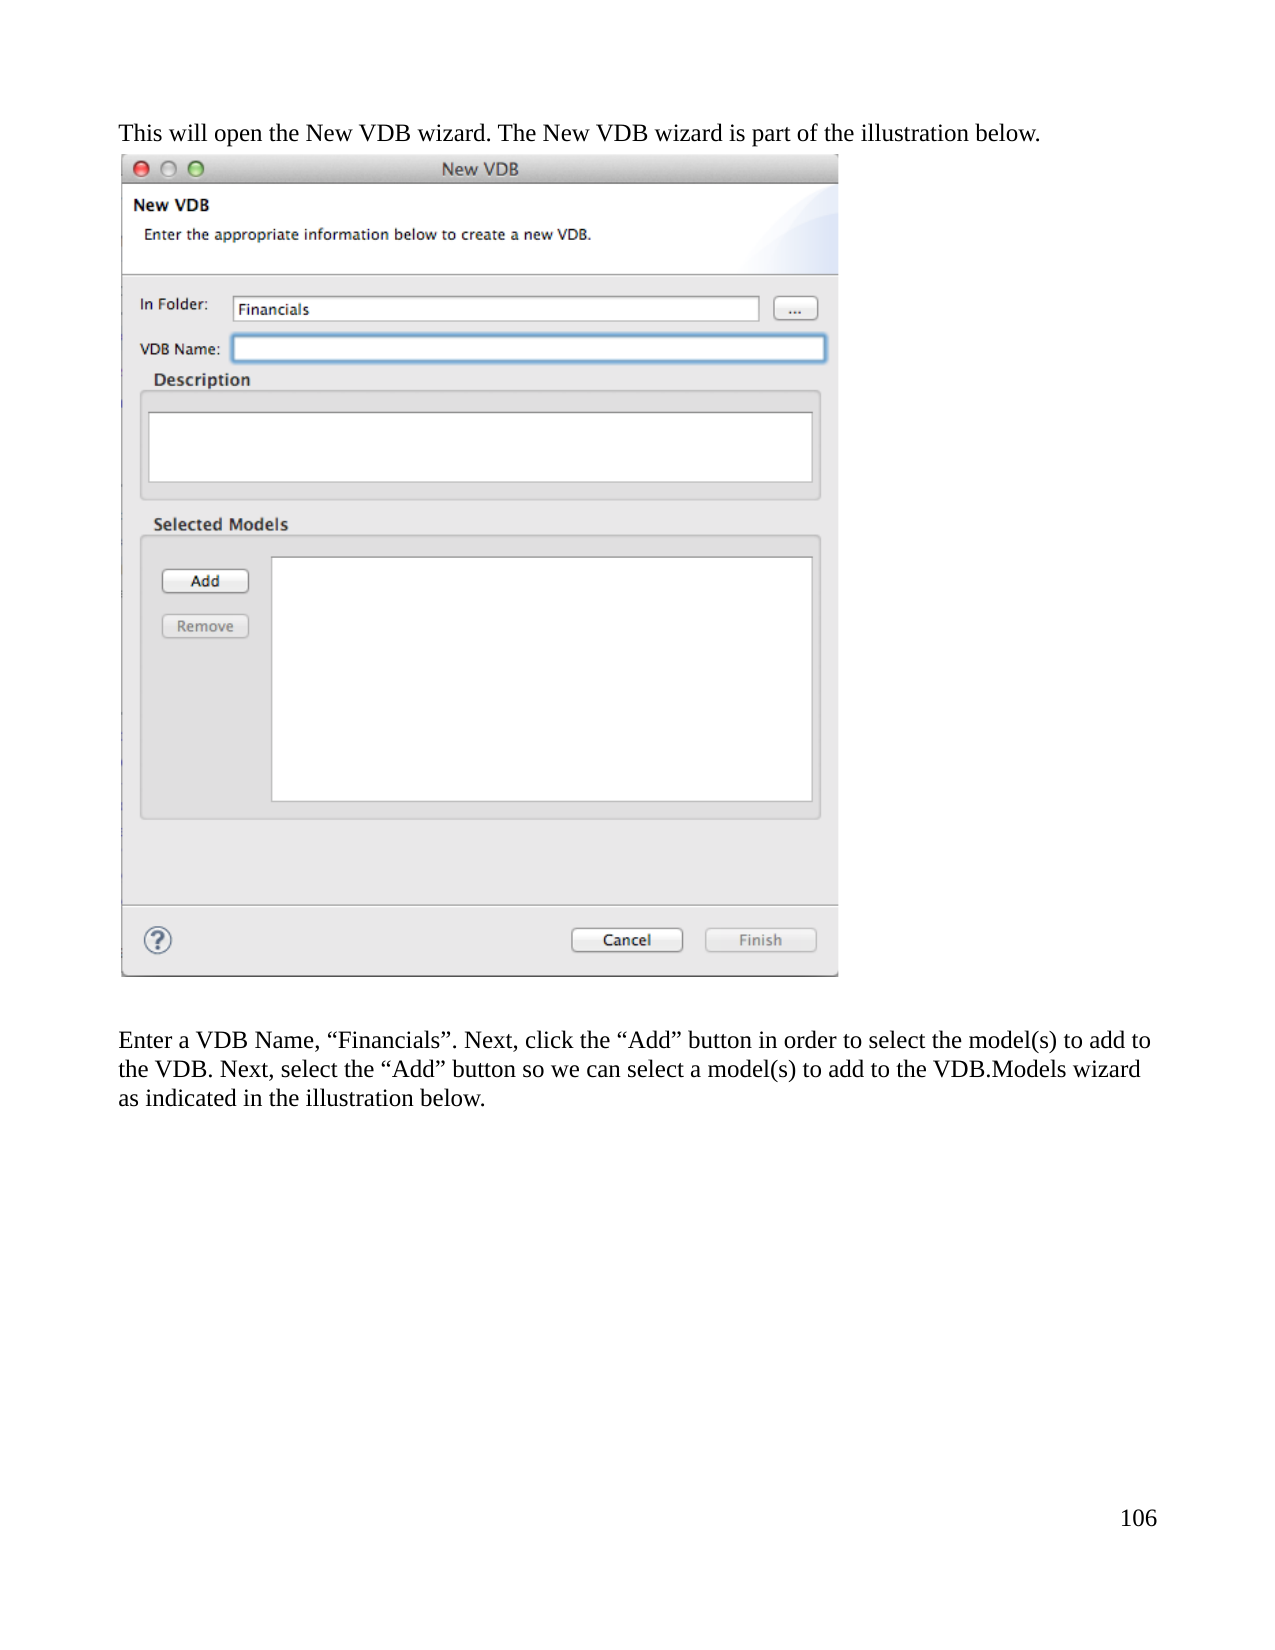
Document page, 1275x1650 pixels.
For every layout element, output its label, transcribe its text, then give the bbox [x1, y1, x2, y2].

picture [121, 154, 839, 977]
text This will open the New VDB wizard. The New VDB wizard is part of the illustration below. [118, 118, 1157, 147]
text Enter a VDB Name, “Financials”. Next, click the “Add” button in order to select the model(s) to add to the VDB. Next, select the “Add” button so we can select a model(s) to add to the VDB.Models wizard as indicated in the illustration below. [118, 1026, 1157, 1112]
